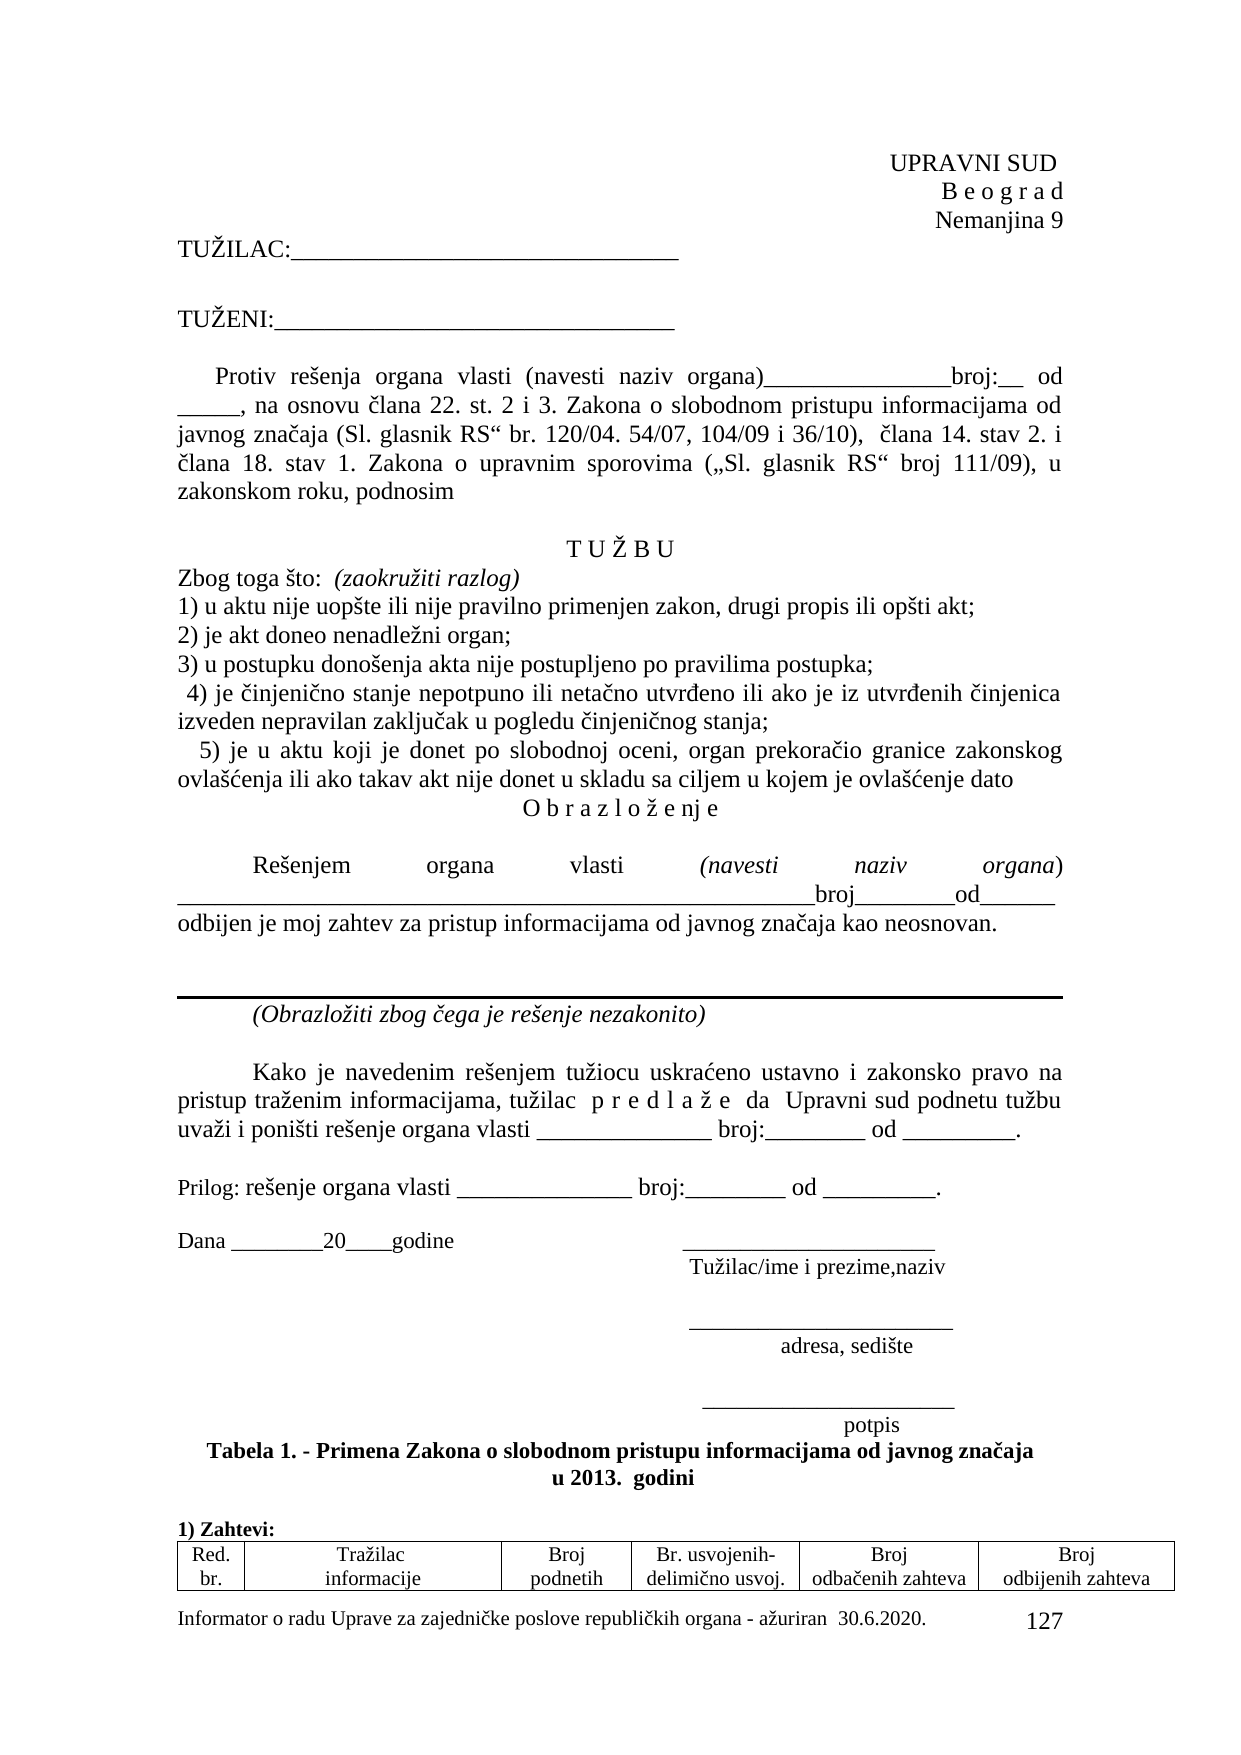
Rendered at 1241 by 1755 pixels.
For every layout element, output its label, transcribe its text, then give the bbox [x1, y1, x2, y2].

text 2) je akt doneo nenadležni organ; [140, 620, 1063, 649]
table_header Broj podnetih [502, 1542, 631, 1590]
text _______________________ [215, 1306, 1063, 1332]
text TUŽILAC:_______________________________ [177, 234, 1063, 263]
text ______________________ [702, 1358, 1063, 1411]
text (Obrazložiti zbog čega je rešenje nezakonito) [177, 999, 1063, 1028]
text Protiv rešenja organa vlasti (navesti naziv organa)_______________broj:__ od _____, na osnovu člana 22. st. 2 i 3. Zakona o slobodnom pristupu informacijama od javnog značaja (Sl. glasnik RS“ br. 120/04. 54/07, 104/09 i 36/10), člana 14. stav 2. i člana 18. stav 1. Zakona o upravnim sporovima („Sl. glasnik RS“ broj 111/09), u zakonskom roku, podnosim [177, 361, 1063, 505]
text adresa, sedište [215, 1332, 1063, 1358]
text 4) je činjenično stanje nepotpuno ili netačno utvrđeno ili ako je iz utvrđenih činjenica izveden nepravilan zaklјučak u pogledu činjeničnog stanja; [140, 678, 1063, 735]
text potpis [215, 1411, 1063, 1438]
table_header Broj odbijenih zahteva [979, 1542, 1174, 1590]
text T U Ž B U [177, 534, 1063, 563]
text Rešenjem organa vlasti (navesti naziv organa) ___________________________________________________broj________od______ odbijen je moj zahtev za pristup informacijama od javnog značaja kao neosnovan. [177, 850, 1063, 936]
table_header Red.br. [178, 1542, 244, 1590]
table_header Tražilac informacije [245, 1542, 501, 1590]
text 3) u postupku donošenja akta nije postuplјeno po pravilima postupka; [140, 649, 1063, 678]
text UPRAVNI SUD [177, 148, 1063, 176]
text Nemanjina 9 [215, 205, 1063, 234]
text 1) Zahtevi: [177, 1517, 1063, 1541]
table_header Broj odbačenih zahteva [800, 1542, 978, 1590]
text 5) je u aktu koji je donet po slobodnoj oceni, organ prekoračio granice zakonskog ovlašćenja ili ako takav akt nije donet u skladu sa cilјem u kojem je ovlašćenje dato [140, 735, 1063, 793]
text Tužilac/ime i prezime,naziv [215, 1253, 1063, 1279]
text TUŽENI:________________________________ [177, 304, 1063, 333]
text 1) u aktu nije uopšte ili nije pravilno primenjen zakon, drugi propis ili opšti akt; [140, 591, 1063, 620]
text u 2013. godini [177, 1464, 1063, 1490]
text Prilog: rešenje organa vlasti ______________ broj:________ od _________. [177, 1172, 1063, 1200]
text O b r a z l o ž e nj e [177, 793, 1063, 821]
text Zbog toga što: (zaokružiti razlog) [140, 563, 1063, 591]
text Dana ________20____godine ______________________ [177, 1227, 1063, 1253]
text B e o g r a d [177, 176, 1063, 205]
text Tabela 1. - Primena Zakona o slobodnom pristupu informacijama od javnog značaja [177, 1438, 1063, 1464]
table_header Br. usvojenih- delimično usvoj. [632, 1542, 799, 1590]
text Kako je navedenim rešenjem tužiocu uskraćeno ustavno i zakonsko pravo na pristup traženim informacijama, tužilac p r e d l a ž e da Upravni sud podnetu tužbu uvaži i poništi rešenje organa vlasti ______________ broj:________ od _________. [177, 1057, 1063, 1143]
